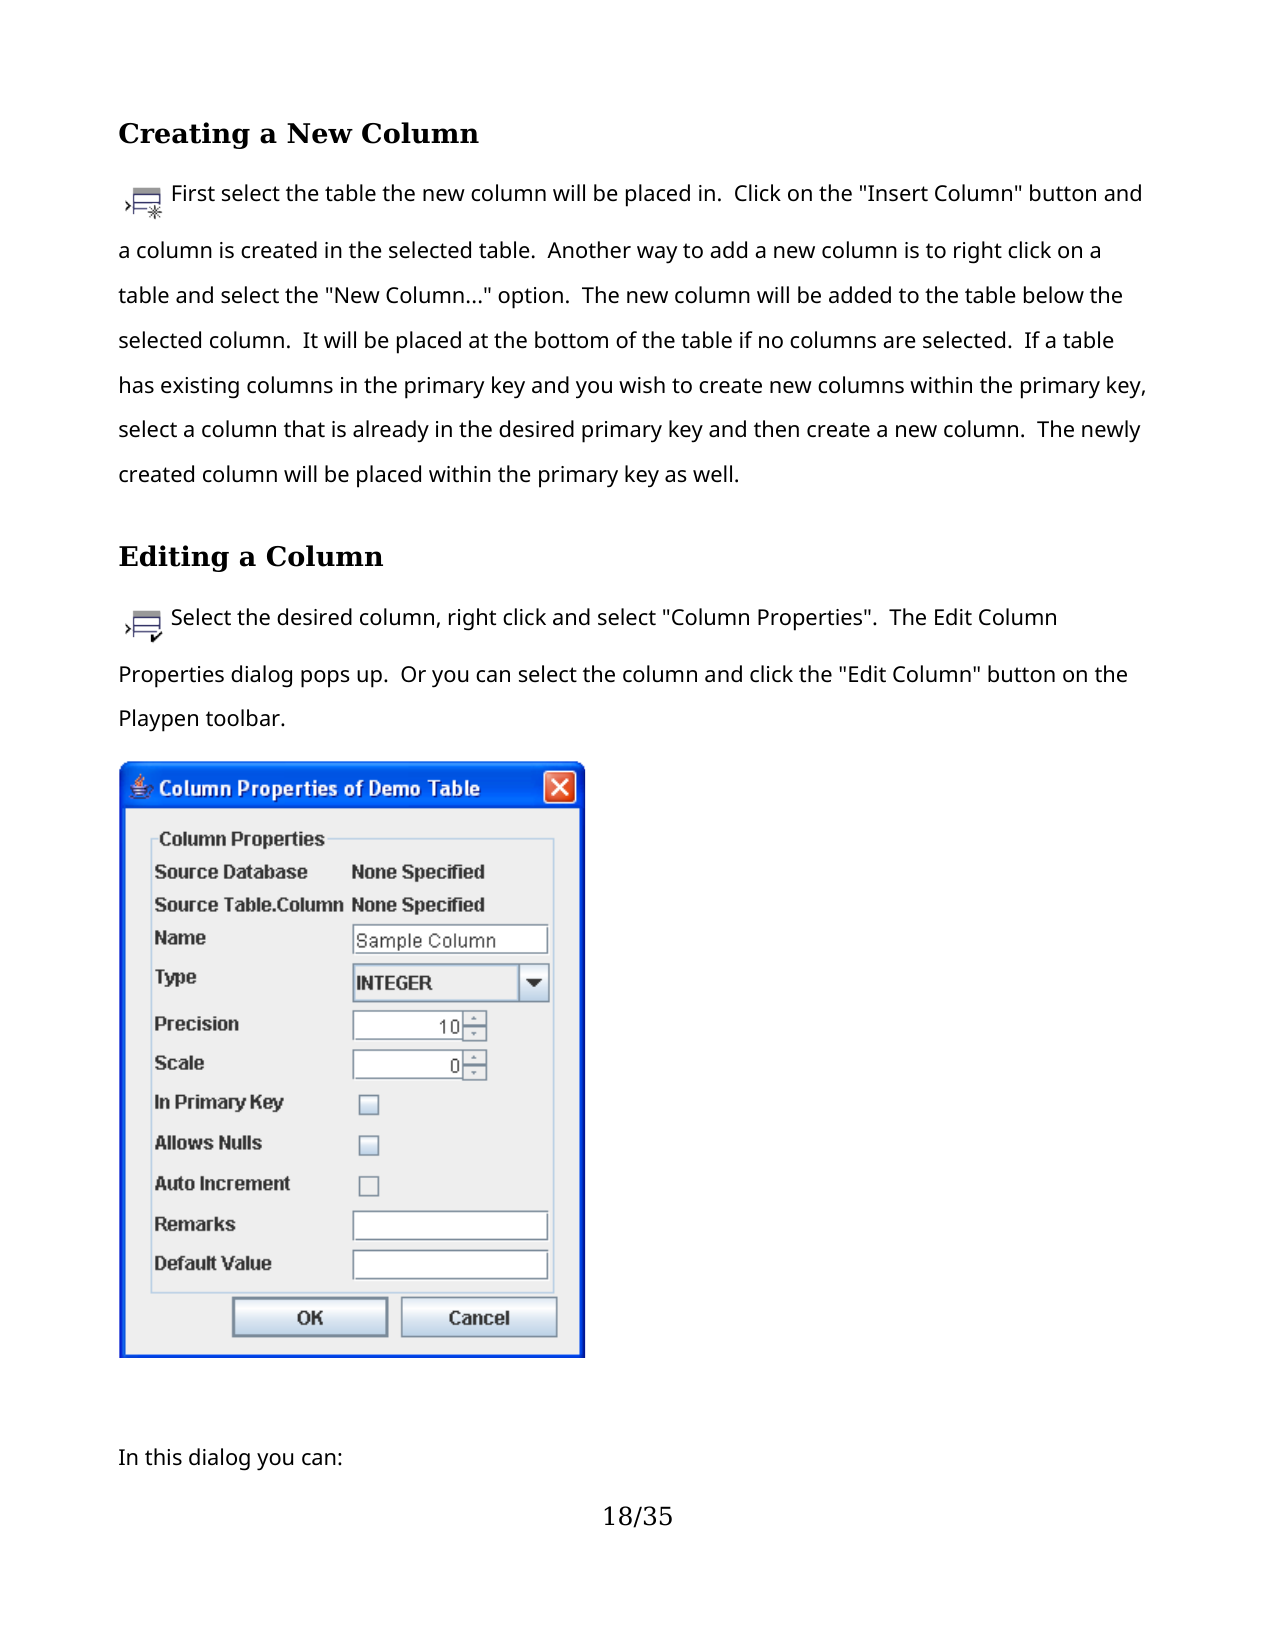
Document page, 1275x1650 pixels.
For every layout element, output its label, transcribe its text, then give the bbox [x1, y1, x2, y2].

subtitle Editing a Column [118, 541, 1157, 573]
text In this dialog you can: [118, 1442, 1157, 1472]
picture [125, 606, 164, 644]
picture [125, 183, 164, 221]
subtitle Creating a New Column [118, 118, 1157, 150]
picture [118, 760, 586, 1358]
text First select the table the new column will be placed in. Click on the "Insert Column" button and a column is created in the selected table. Another way to add a new column is to right click on a table and select the "New Column..." option. The new column will be added to the table below the selected column. It will be placed at the bottom of the table if no columns are selected. If a table has existing columns in the primary key and you wish to create new columns within the primary key, select a column that is already in the desired primary key and then create a new column. The newly created column will be placed within the primary key as well. [118, 178, 1157, 489]
text Select the desired column, right click and select "Column Properties". The Edit Column Properties dialog pops up. Or you can select the column and click the "Edit Column" button on the Playpen toolbar. [118, 601, 1157, 733]
